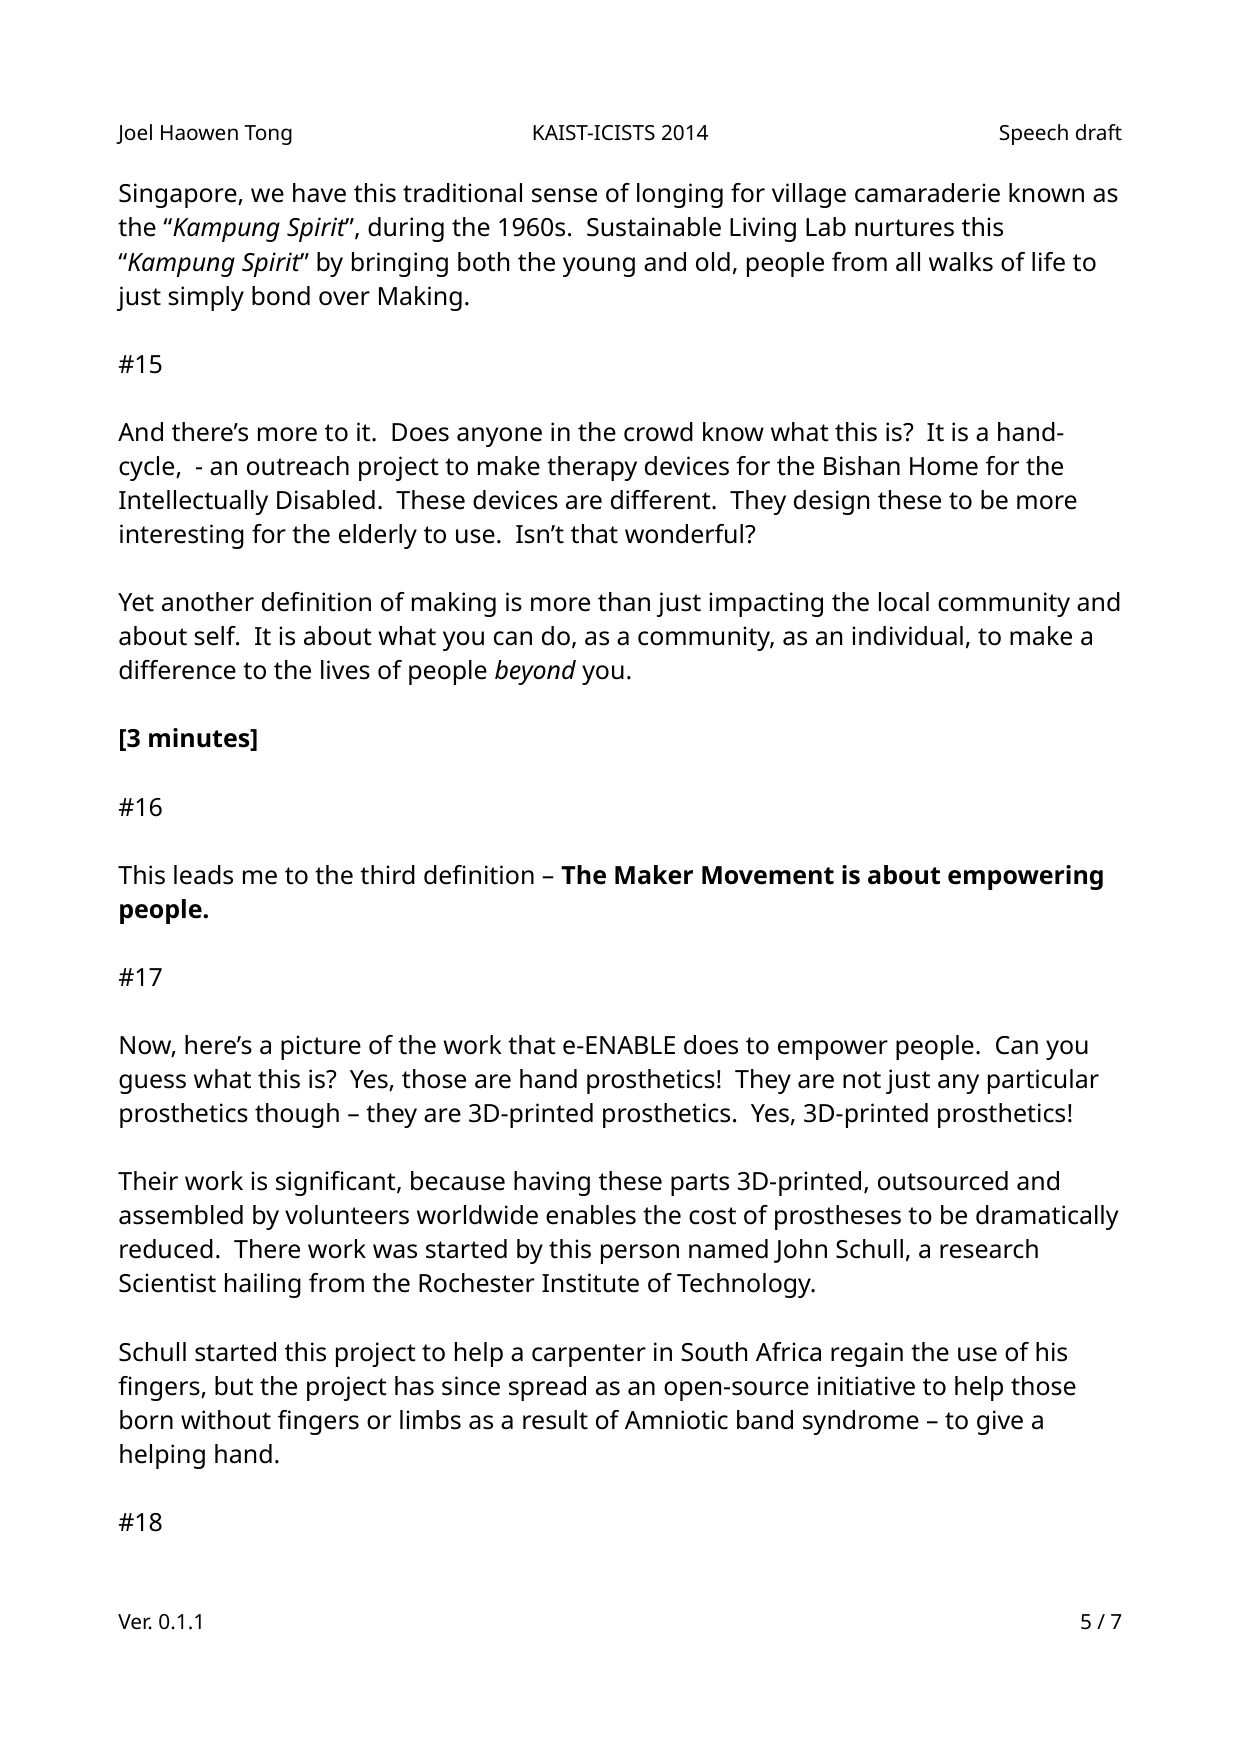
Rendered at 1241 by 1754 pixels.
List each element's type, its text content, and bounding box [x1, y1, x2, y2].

text Singapore, we have this traditional sense of longing for village camaraderie known as the “Kampung Spirit”, during the 1960s. Sustainable Living Lab nurtures this “Kampung Spirit” by bringing both the young and old, people from all walks of life to just simply bond over Making. [118, 176, 1122, 312]
text #17 [118, 959, 1122, 993]
text Their work is significant, because having these parts 3D-printed, outsourced and assembled by volunteers worldwide enables the cost of prostheses to be dramatically reduced. There work was started by this person named John Schull, a research Scientist hailing from the Rochester Institute of Technology. [118, 1164, 1122, 1300]
text #15 [118, 346, 1122, 380]
text [3 minutes] [118, 721, 1122, 755]
text Now, here’s a picture of the work that e-ENABLE does to empower people. Can you guess what this is? Yes, those are hand prosthetics! They are not just any particular prosthetics though – they are 3D-printed prosthetics. Yes, 3D-printed prosthetics! [118, 1028, 1122, 1130]
text And there’s more to it. Does anyone in the crowd know what this is? It is a hand-cycle, - an outreach project to make therapy devices for the Bishan Home for the Intellectually Disabled. These devices are different. They design these to be more interesting for the elderly to use. Isn’t that wonderful? [118, 414, 1122, 551]
text Yet another definition of making is more than just impacting the local community and about self. It is about what you can do, as a community, as an individual, to make a difference to the lives of people beyond you. [118, 585, 1122, 687]
text #16 [118, 789, 1122, 823]
text This leads me to the third definition – The Maker Movement is about empowering people. [118, 857, 1122, 925]
text Schull started this project to help a carpenter in South Africa regain the use of his fingers, but the project has since spread as an open-source initiative to help those born without fingers or limbs as a result of Amniotic band syndrome – to give a helping hand. [118, 1334, 1122, 1470]
text #18 [118, 1504, 1122, 1538]
